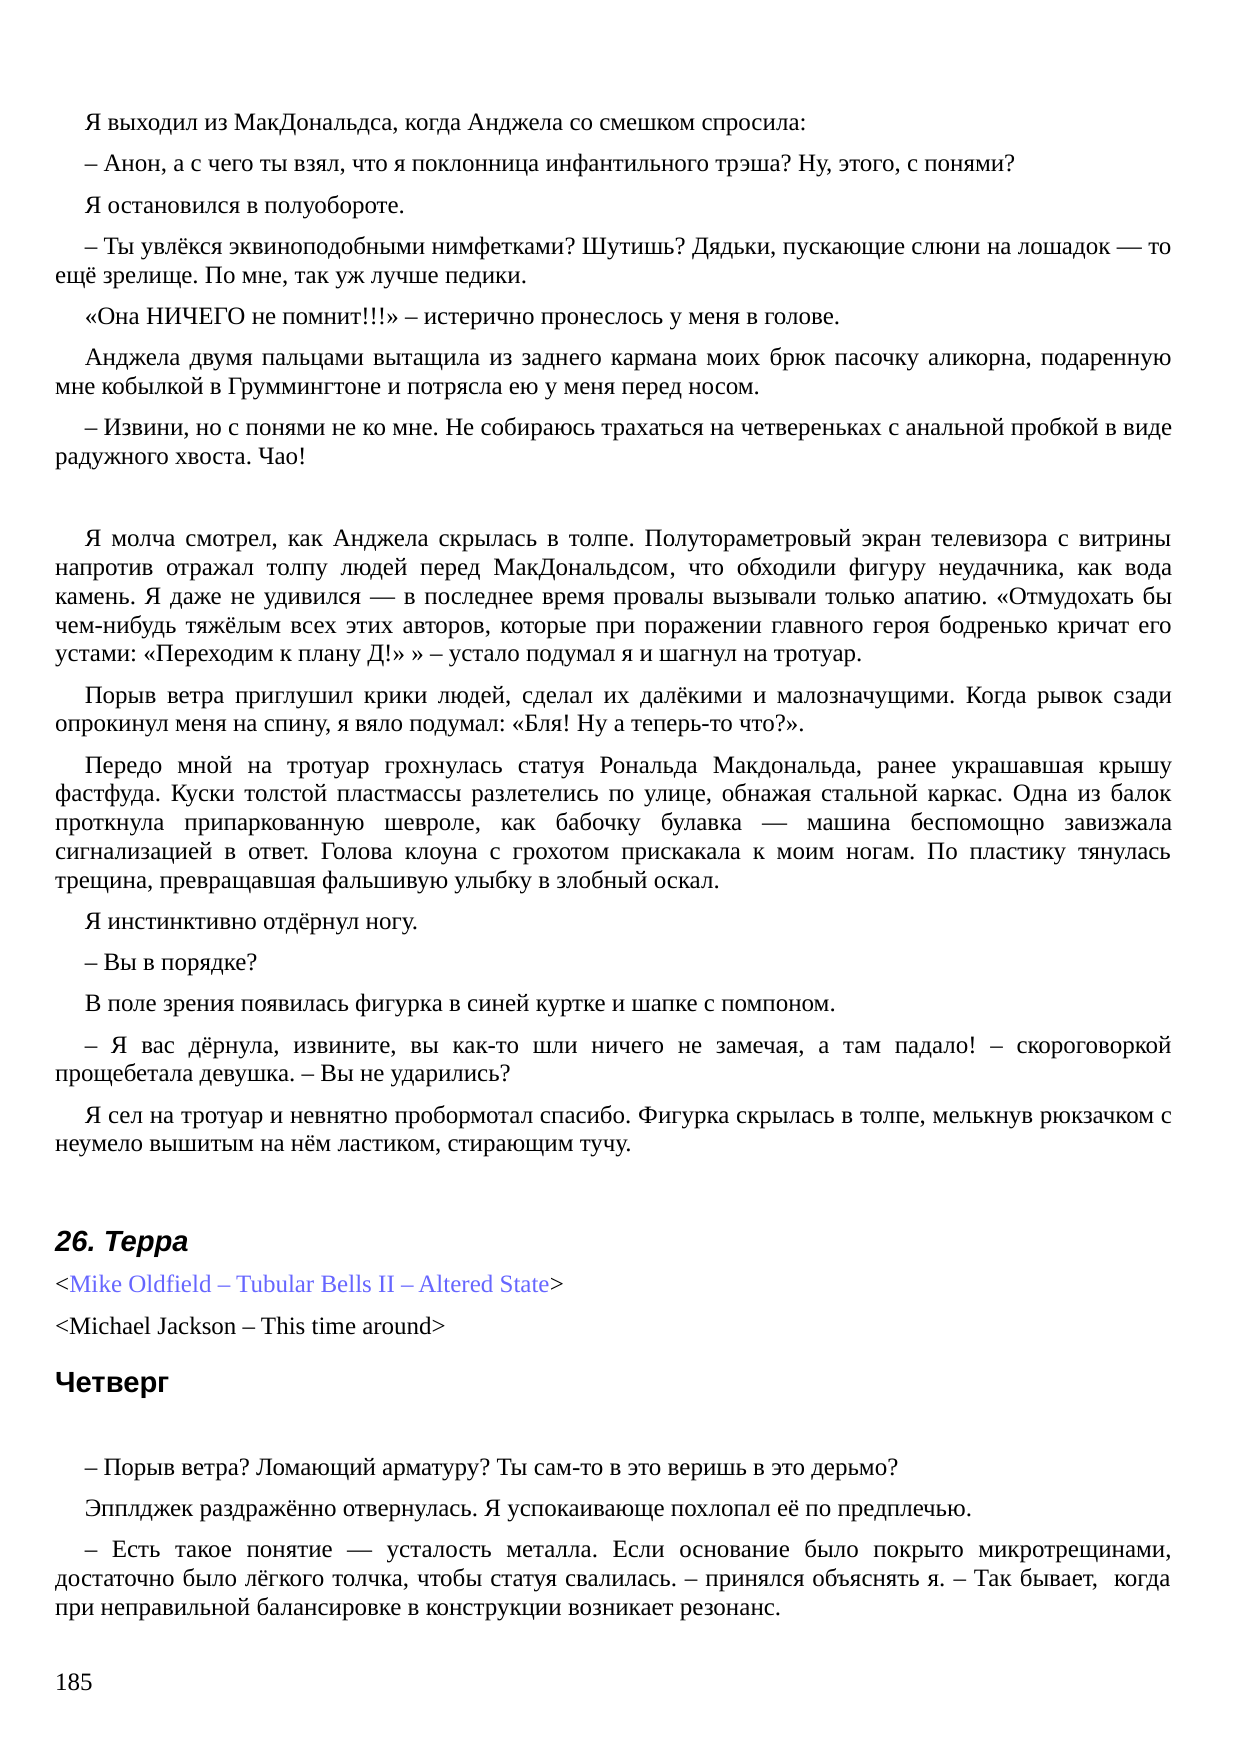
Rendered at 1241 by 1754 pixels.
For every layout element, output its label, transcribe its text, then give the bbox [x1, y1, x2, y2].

subtitle Четверг [55, 1364, 1173, 1398]
text – Я вас дёрнула, извините, вы как-то шли ничего не замечая, а там падало! – скороговоркой прощебетала девушка. – Вы не ударились? [55, 1030, 1173, 1087]
text Эпплджек раздражённо отвернулась. Я успокаивающе похлопал её по предплечью. [55, 1493, 1173, 1522]
subtitle 26. Терра [55, 1223, 1173, 1257]
text – Анон, а с чего ты взял, что я поклонница инфантильного трэша? Ну, этого, с понями? [55, 148, 1173, 177]
text «Она НИЧЕГО не помнит!!!» – истерично пронеслось у меня в голове. [55, 301, 1173, 330]
text В поле зрения появилась фигурка в синей куртке и шапке с помпоном. [55, 988, 1173, 1017]
text <Michael Jackson – This time around> [55, 1311, 1173, 1339]
text Я инстинктивно отдёрнул ногу. [55, 906, 1173, 935]
text – Есть такое понятие — усталость металла. Если основание было покрыто микротрещинами, достаточно было лёгкого толчка, чтобы статуя свалилась. – принялся объяснять я. – Так бывает, когда при неправильной балансировке в конструкции возникает резонанс. [55, 1534, 1173, 1621]
text – Ты увлёкся эквиноподобными нимфетками? Шутишь? Дядьки, пускающие слюни на лошадок — то ещё зрелище. По мне, так уж лучше педики. [55, 231, 1173, 288]
text Я выходил из МакДональдса, когда Анджела со смешком спросила: [55, 107, 1173, 136]
text Анджела двумя пальцами вытащила из заднего кармана моих брюк пасочку аликорна, подаренную мне кобылкой в Груммингтоне и потрясла ею у меня перед носом. [55, 342, 1173, 400]
text – Извини, но с понями не ко мне. Не собираюсь трахаться на четвереньках с анальной пробкой в виде радужного хвоста. Чао! [55, 412, 1173, 470]
text <Mike Oldfield – Tubular Bells II – Altered State> [55, 1269, 1173, 1298]
text Я остановился в полуобороте. [55, 190, 1173, 218]
text Я молча смотрел, как Анджела скрылась в толпе. Полутораметровый экран телевизора с витрины напротив отражал толпу людей перед МакДональдсом, что обходили фигуру неудачника, как вода камень. Я даже не удивился — в последнее время провалы вызывали только апатию. «Отмудохать бы чем-нибудь тяжёлым всех этих авторов, которые при поражении главного героя бодренько кричат его устами: «Переходим к плану Д!» » – устало подумал я и шагнул на тротуар. [55, 523, 1173, 667]
text – Вы в порядке? [55, 947, 1173, 976]
text – Порыв ветра? Ломающий арматуру? Ты сам-то в это веришь в это дерьмо? [55, 1452, 1173, 1481]
text Порыв ветра приглушил крики людей, сделал их далёкими и малозначущими. Когда рывок сзади опрокинул меня на спину, я вяло подумал: «Бля! Ну а теперь-то что?». [55, 680, 1173, 737]
text Передо мной на тротуар грохнулась статуя Рональда Макдональда, ранее украшавшая крышу фастфуда. Куски толстой пластмассы разлетелись по улице, обнажая стальной каркас. Одна из балок проткнула припаркованную шевроле, как бабочку булавка — машина беспомощно завизжала сигнализацией в ответ. Голова клоуна с грохотом прискакала к моим ногам. По пластику тянулась трещина, превращавшая фальшивую улыбку в злобный оскал. [55, 750, 1173, 893]
text Я сел на тротуар и невнятно пробормотал спасибо. Фигурка скрылась в толпе, мелькнув рюкзачком с неумело вышитым на нём ластиком, стирающим тучу. [55, 1100, 1173, 1157]
